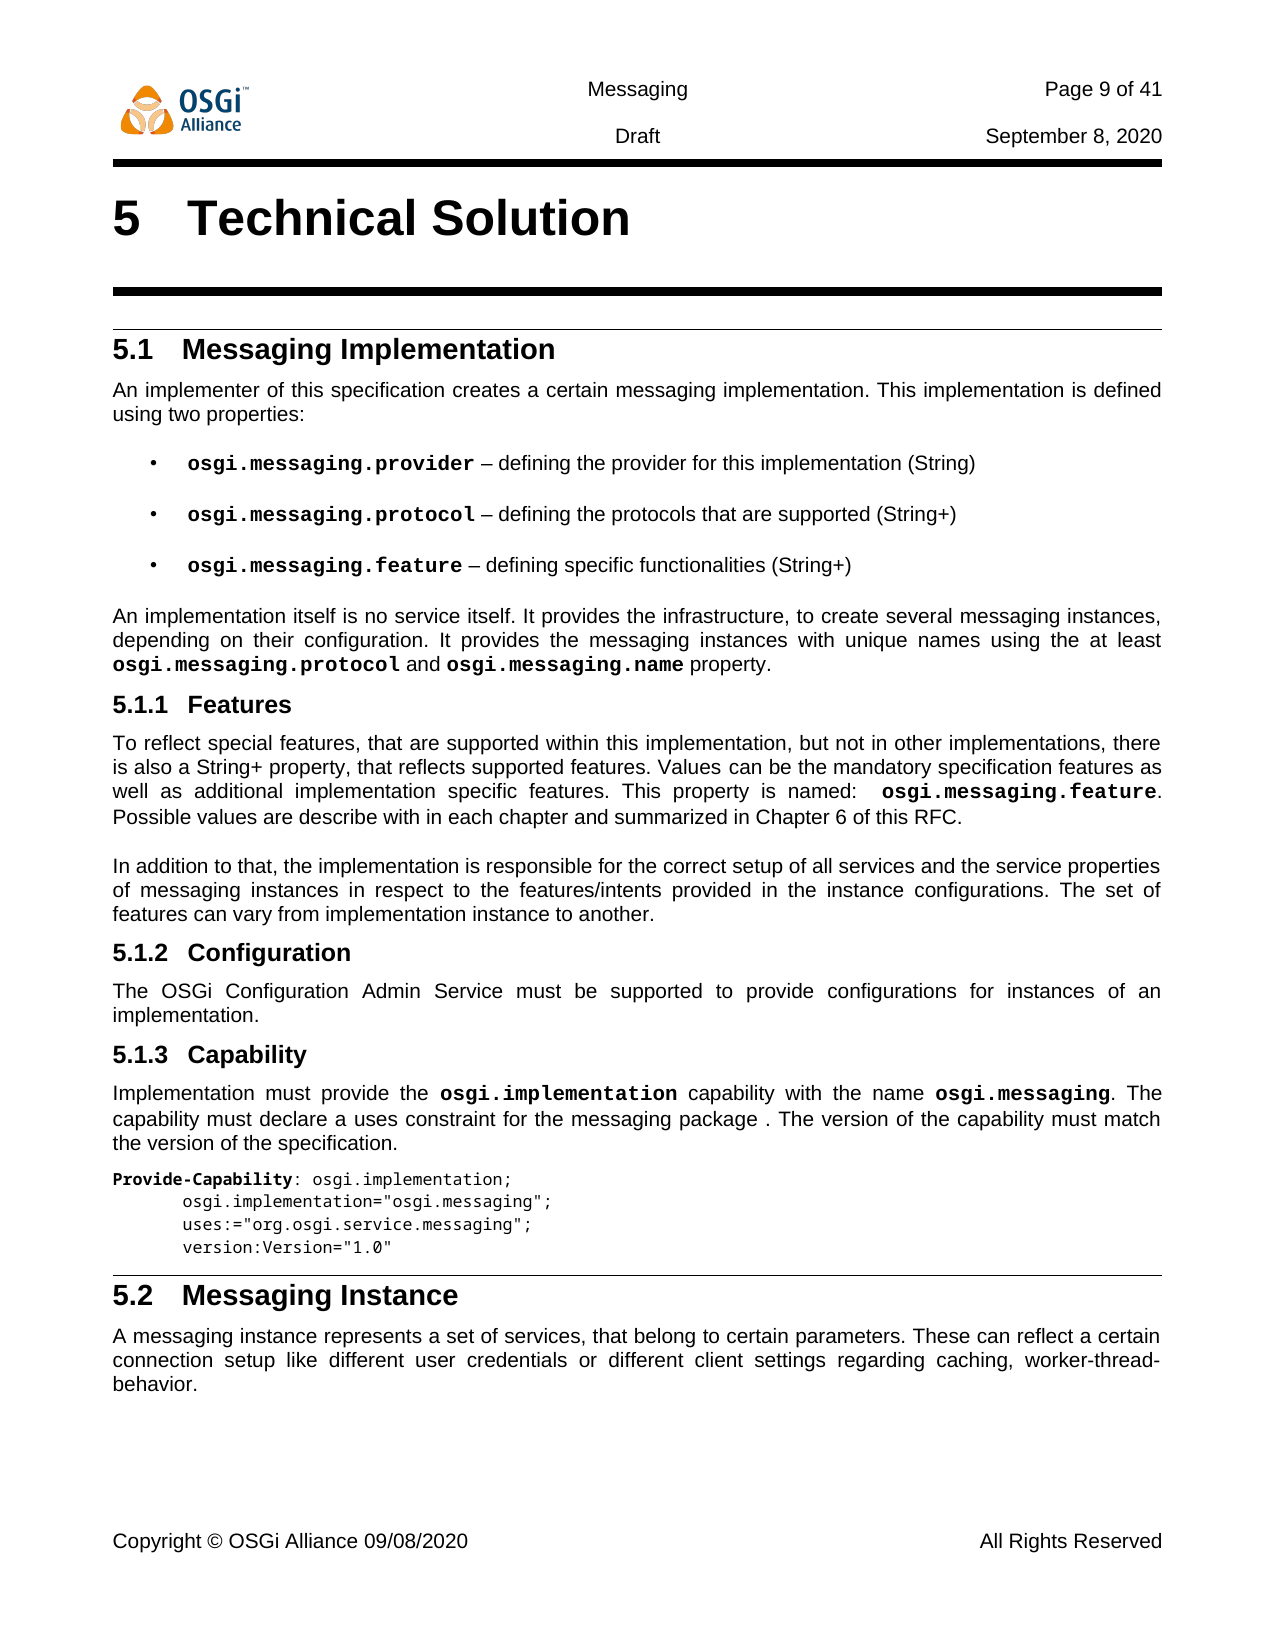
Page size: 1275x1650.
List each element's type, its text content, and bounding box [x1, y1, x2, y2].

list osgi.messaging.provider – defining the provider for this implementation (String) [150, 451, 1162, 477]
text A messaging instance represents a set of services, that belong to certain parameters. These can reflect a certain connection setup like different user credentials or different client settings regarding caching, worker-thread-behavior. [112, 1324, 1162, 1396]
text In addition to that, the implementation is responsible for the correct setup of all services and the service properties of messaging instances in respect to the features/intents provided in the instance configurations. The set of features can vary from implementation instance to another. [112, 854, 1162, 926]
text An implementation itself is no service itself. It provides the infrastructure, to create several messaging instances, depending on their configuration. It provides the messaging instances with unique names using the at least osgi.messaging.protocol and osgi.messaging.name property. [112, 603, 1162, 677]
text Implementation must provide the osgi.implementation capability with the name osgi.messaging. The capability must declare a uses constraint for the messaging package . The version of the capability must match the version of the specification. [112, 1081, 1162, 1155]
subtitle Technical Solution [112, 160, 1162, 296]
subtitle Capability [112, 1040, 1162, 1068]
picture [113, 78, 257, 142]
text osgi.implementation="osgi.messaging"; [112, 1190, 1162, 1213]
subtitle Configuration [112, 938, 1162, 967]
list osgi.messaging.protocol – defining the protocols that are supported (String+) [150, 502, 1162, 528]
subtitle Features [112, 690, 1162, 718]
text Provide-Capability: osgi.implementation; [112, 1167, 1162, 1190]
subtitle Messaging Instance [112, 1276, 1162, 1311]
text An implementer of this specification creates a certain messaging implementation. This implementation is defined using two properties: [112, 378, 1162, 426]
text The OSGi Configuration Admin Service must be supported to provide configurations for instances of an implementation. [112, 979, 1162, 1027]
list osgi.messaging.feature – defining specific functionalities (String+) [150, 553, 1162, 578]
subtitle Messaging Implementation [112, 330, 1162, 366]
text version:Version="1.0" [112, 1235, 1162, 1258]
text To reflect special features, that are supported within this implementation, but not in other implementations, there is also a String+ property, that reflects supported features. Values can be the mandatory specification features as well as additional implementation specific features. This property is named: osgi.messaging.feature. Possible values are describe with in each chapter and summarized in Chapter 6 of this RFC. [112, 731, 1162, 829]
text uses:="org.osgi.service.messaging"; [112, 1213, 1162, 1235]
